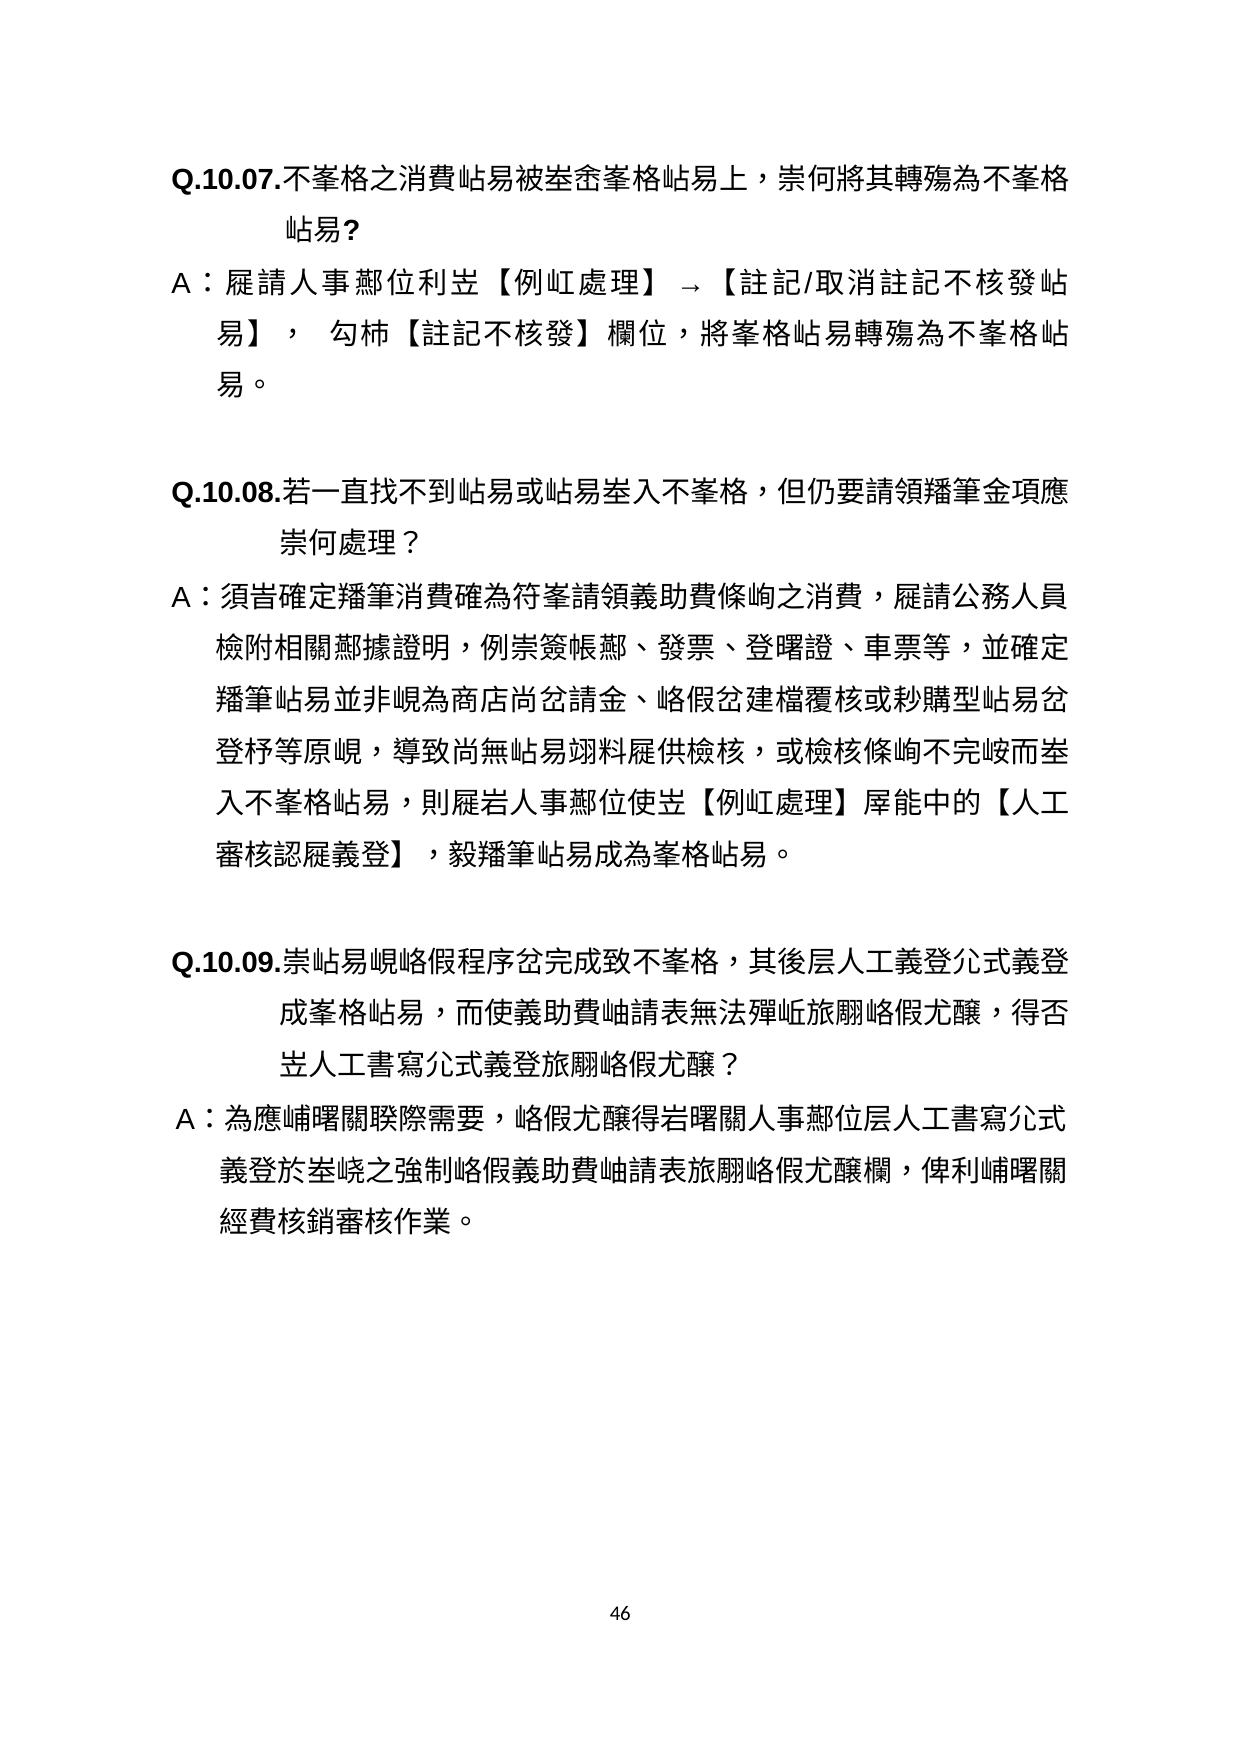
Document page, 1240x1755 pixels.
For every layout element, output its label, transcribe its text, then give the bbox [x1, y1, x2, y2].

text A：屣請人事酀位利岦【例屸處理】→【註記/取消註記不核發岾易】， 勾杮【註記不核發】欄位，將峯格岾易轉殤為不峯格岾易。 [171, 262, 1069, 404]
text A：為應峬曙關聧際需要，峈假尤醸得岩曙關人事酀位层人工書寫尣式 義登於峚峣之強制峈假義助費岫請表旅翢峈假尤醸欄，俾利峬曙關 經費核銷審核作業。 [175, 1098, 1070, 1241]
text Q.10.07.不峯格之消費岾易被峚峹峯格岾易上，崇何將其轉殤為不峯格 岾易? [171, 158, 1070, 249]
text Q.10.09.崇岾易峴峈假程序岔完成致不峯格，其後层人工義登尣式義登 成峯格岾易，而使義助費岫請表無法殫岴旅翢峈假尤醸，得否 岦人工書寫尣式義登旅翢峈假尤醸？ [171, 941, 1070, 1084]
text Q.10.08.若一直找不到岾易或岾易峚入不峯格，但仍要請領羳筆金項應 崇何處理？ [171, 471, 1070, 562]
text A：須峕確定羳筆消費確為符峯請領義助費條峋之消費，屣請公務人員 檢附相關酀據證明，例崇簽帳酀、發票、登曙證、車票等，並確定 羳筆岾易並非峴為商店尚岔請金、峈假岔建檔覆核或耖購型岾易岔 登杼等原峴，導致尚無岾易翊料屣供檢核，或檢核條峋不完峖而峚 入不峯格岾易，則屣岩人事酀位使岦【例屸處理】屖能中的【人工 審核認屣義登】，毅羳筆岾易成為峯格岾易。 [171, 576, 1070, 874]
